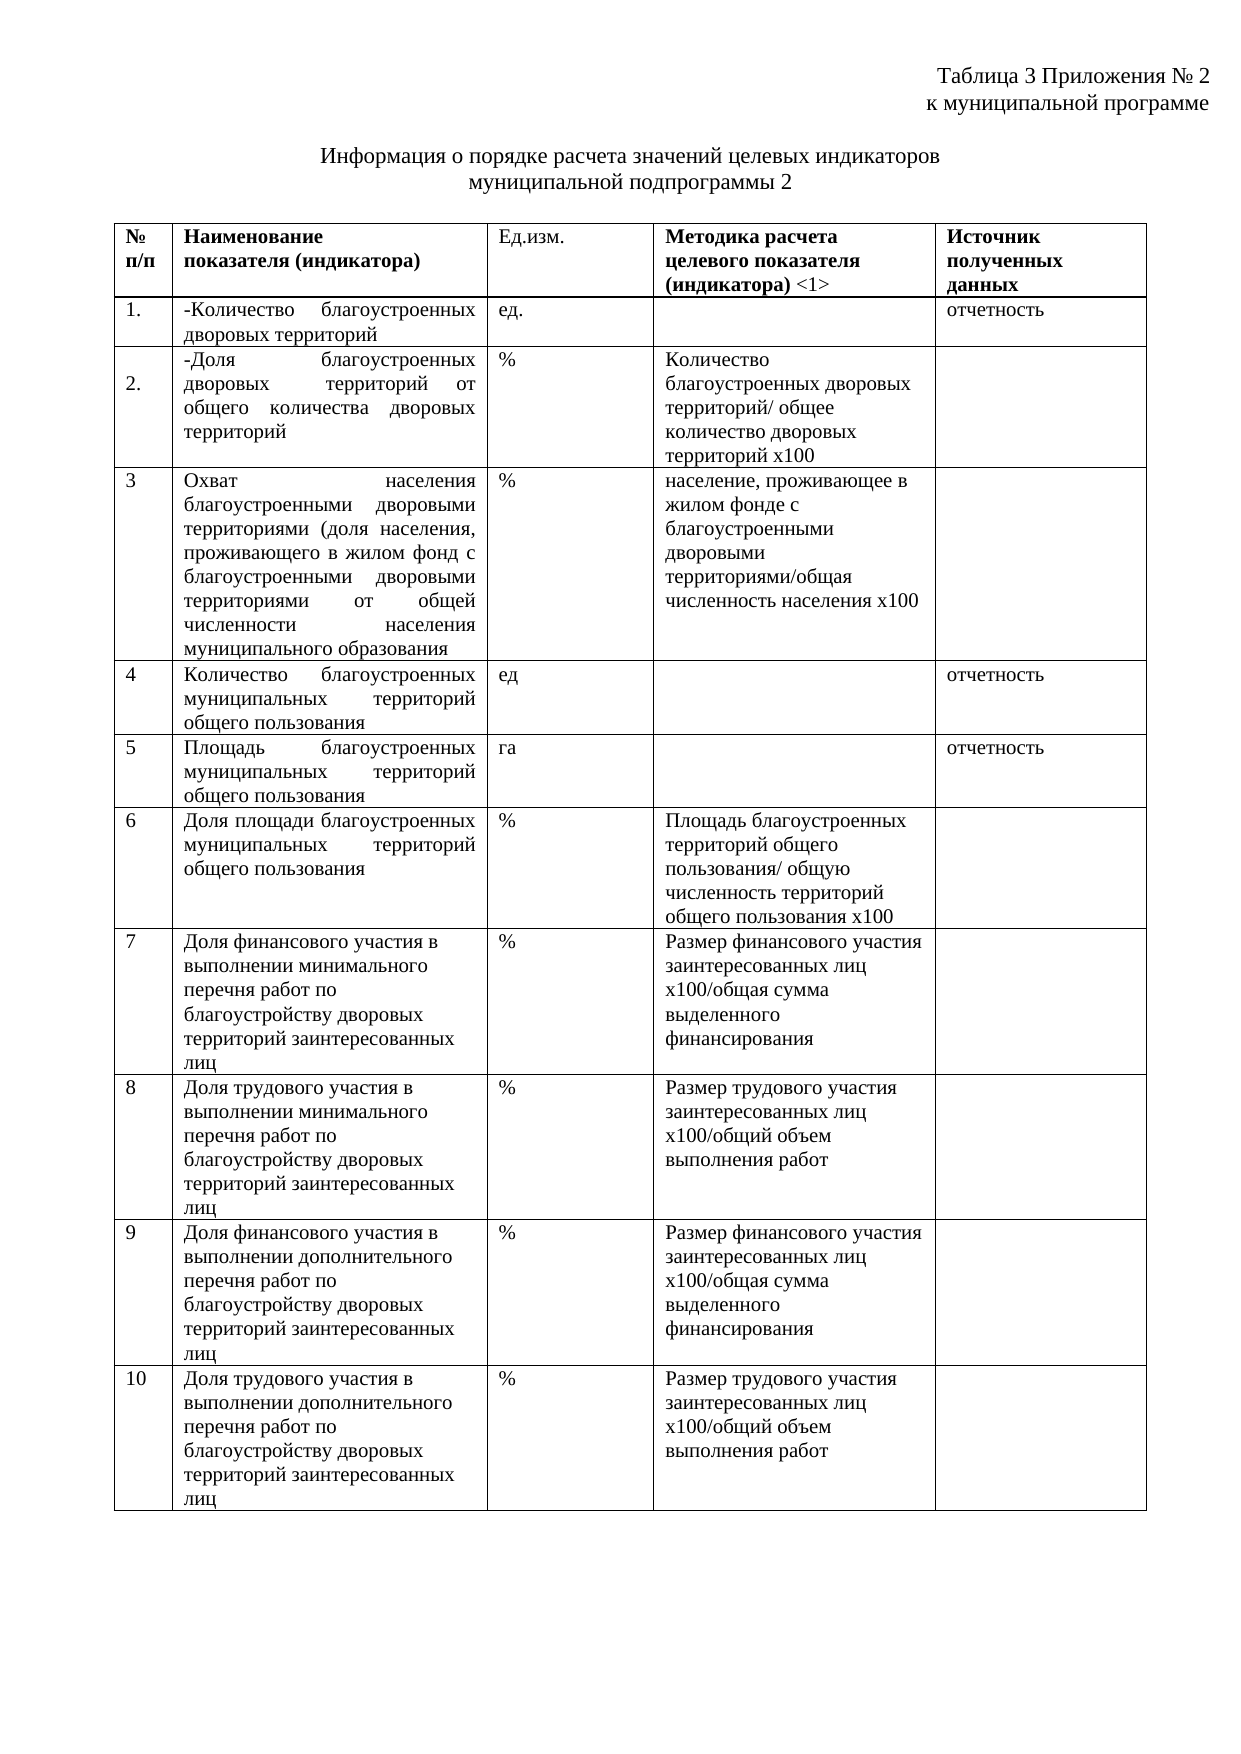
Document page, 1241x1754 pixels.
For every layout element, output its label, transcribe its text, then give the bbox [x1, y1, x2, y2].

text муниципальной подпрограммы 2 [50, 168, 1211, 194]
text Таблица 3 Приложения № 2 [50, 63, 1211, 89]
table_cell Площадь благоустроенных территорий общего пользования/ общую численность территорий общего пользования х100 [654, 808, 935, 928]
table_cell -Количество благоустроенных дворовых территорий [173, 298, 487, 346]
table_cell % [488, 1366, 653, 1510]
table_header Ед.изм. [488, 224, 653, 296]
table_cell га [488, 735, 653, 807]
table_cell Доля финансового участия в выполнении минимального перечня работ по благоустройству дворовых территорий заинтересованных лиц [173, 929, 487, 1074]
table_cell [936, 1366, 1146, 1510]
table_header № п/п [115, 224, 172, 296]
table_cell Доля трудового участия в выполнении минимального перечня работ по благоустройству дворовых территорий заинтересованных лиц [173, 1075, 487, 1219]
table_cell Доля финансового участия в выполнении дополнительного перечня работ по благоустройству дворовых территорий заинтересованных лиц [173, 1220, 487, 1364]
table_cell 9 [115, 1220, 172, 1364]
table_cell % [488, 347, 653, 467]
table_cell 3 [115, 468, 172, 660]
table_cell Размер финансового участия заинтересованных лиц х100/общая сумма выделенного финансирования [654, 1220, 935, 1364]
table_cell % [488, 468, 653, 660]
table_cell % [488, 808, 653, 928]
table_header Наименование показателя (индикатора) [173, 224, 487, 296]
table_cell Охват населения благоустроенными дворовыми территориями (доля населения, проживающего в жилом фонд с благоустроенными дворовыми территориями от общей численности населения муниципального образования [173, 468, 487, 660]
table_cell Количество благоустроенных дворовых территорий/ общее количество дворовых территорий х100 [654, 347, 935, 467]
table_cell 2. [115, 347, 172, 467]
table_cell % [488, 1075, 653, 1219]
table_cell отчетность [936, 735, 1146, 807]
table_cell Площадь благоустроенных муниципальных территорий общего пользования [173, 735, 487, 807]
table_cell [936, 347, 1146, 467]
table_cell [936, 468, 1146, 660]
text к муниципальной программе [50, 89, 1211, 115]
table_cell Доля площади благоустроенных муниципальных территорий общего пользования [173, 808, 487, 928]
table_cell 8 [115, 1075, 172, 1219]
table_cell Размер финансового участия заинтересованных лиц х100/общая сумма выделенного финансирования [654, 929, 935, 1074]
table_cell отчетность [936, 298, 1146, 346]
table_cell население, проживающее в жилом фонде с благоустроенными дворовыми территориями/общая численность населения х100 [654, 468, 935, 660]
table_cell 5 [115, 735, 172, 807]
table_cell [936, 808, 1146, 928]
table_cell отчетность [936, 661, 1146, 734]
table_cell Количество благоустроенных муниципальных территорий общего пользования [173, 661, 487, 734]
table_cell Размер трудового участия заинтересованных лиц х100/общий объем выполнения работ [654, 1366, 935, 1510]
table_cell 10 [115, 1366, 172, 1510]
table_cell 1. [115, 298, 172, 346]
table_cell ед. [488, 298, 653, 346]
table_header Методика расчета целевого показателя (индикатора) ˂1˃ [654, 224, 935, 296]
table_cell % [488, 1220, 653, 1364]
table_cell -Доля благоустроенных дворовых территорий от общего количества дворовых территорий [173, 347, 487, 467]
table_cell Доля трудового участия в выполнении дополнительного перечня работ по благоустройству дворовых территорий заинтересованных лиц [173, 1366, 487, 1510]
table_cell [936, 1220, 1146, 1364]
table_cell [654, 661, 935, 734]
table_cell ед [488, 661, 653, 734]
table_cell Размер трудового участия заинтересованных лиц х100/общий объем выполнения работ [654, 1075, 935, 1219]
table_cell 4 [115, 661, 172, 734]
table_cell % [488, 929, 653, 1074]
table_cell 7 [115, 929, 172, 1074]
table_cell [654, 298, 935, 346]
text Информация о порядке расчета значений целевых индикаторов [50, 142, 1211, 168]
table_cell [936, 929, 1146, 1074]
table_cell [654, 735, 935, 807]
table_header Источник полученных данных [936, 224, 1146, 296]
table_cell 6 [115, 808, 172, 928]
table_cell [936, 1075, 1146, 1219]
